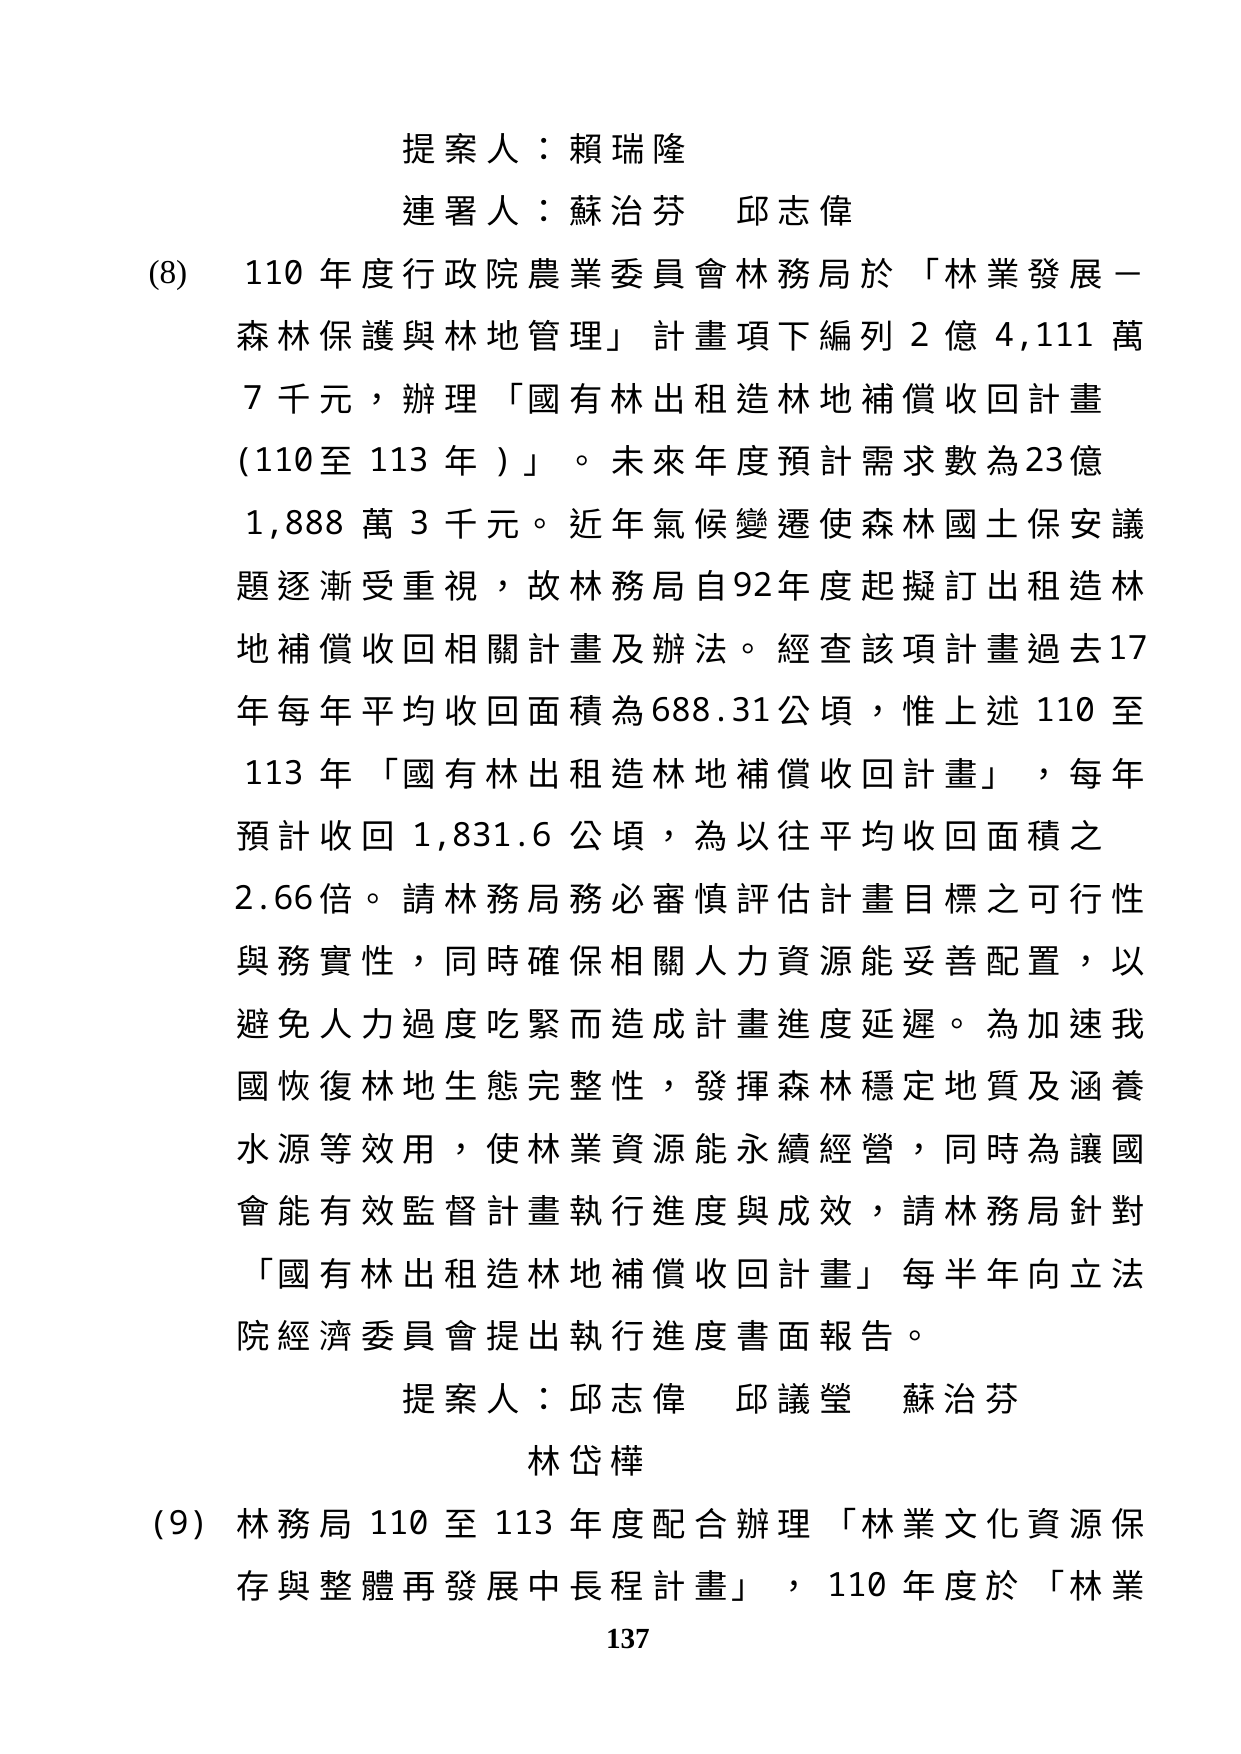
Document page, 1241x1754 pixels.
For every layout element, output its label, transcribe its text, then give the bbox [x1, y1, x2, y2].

text 提案人：邱志偉 邱議瑩 蘇治芬 林岱樺 [384, 1355, 1044, 1480]
list 110年度行政院農業委員會林務局於「林業發展－森林保護與林地管理」計畫項下編列2億4,111萬7千元，辦理「國有林出租造林地補償收回計畫(110至113年)」。未來年度預計需求數為23億1,888萬3千元。近年氣候變遷使森林國土保安議題逐漸受重視，故林務局自92年度起擬訂出租造林地補償收回相關計畫及辦法。經查該項計畫過去17年每年平均收回面積為688.31公頃，惟上述110至113年「國有林出租造林地補償收回計畫」，每年預計收回1,831.6公頃，為以往平均收回面積之2.66倍。請林務局務必審慎評估計畫目標之可行性與務實性，同時確保相關人力資源能妥善配置，以避免人力過度吃緊而造成計畫進度延遲。為加速我國恢復林地生態完整性，發揮森林穩定地質及涵養水源等效用，使林業資源能永續經營，同時為讓國會能有效監督計畫執行進度與成效，請林務局針對「國有林出租造林地補償收回計畫」每半年向立法院經濟委員會提出執行進度書面報告。 [136, 230, 1148, 1355]
text 提案人：賴瑞隆 [384, 105, 1044, 167]
text 連署人：蘇治芬 邱志偉 [384, 167, 1044, 230]
list 林務局110至113年度配合辦理「林業文化資源保存與整體再發展中長程計畫」，110年度於「林業 [136, 1480, 1148, 1605]
